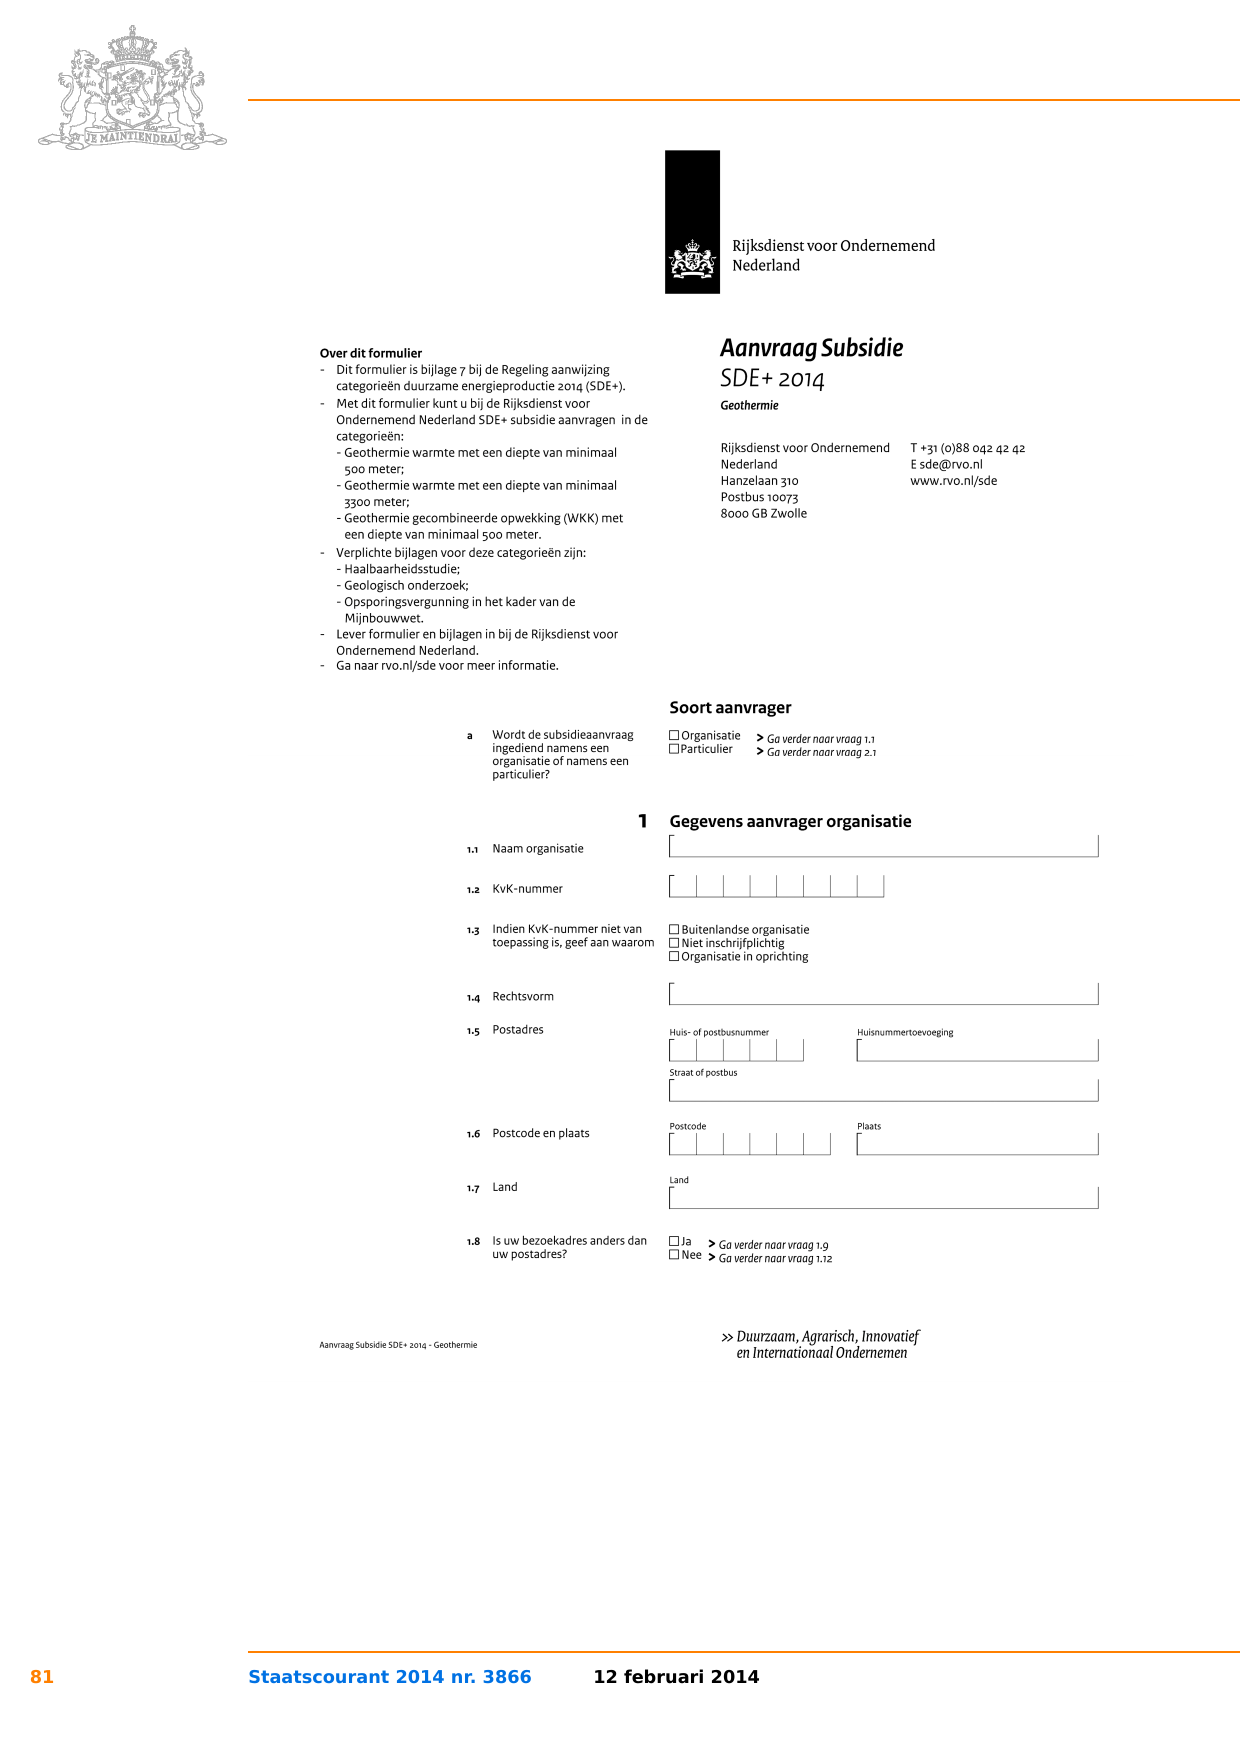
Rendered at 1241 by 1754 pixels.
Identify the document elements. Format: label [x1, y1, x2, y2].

picture [248, 130, 1134, 1382]
picture [38, 25, 227, 150]
